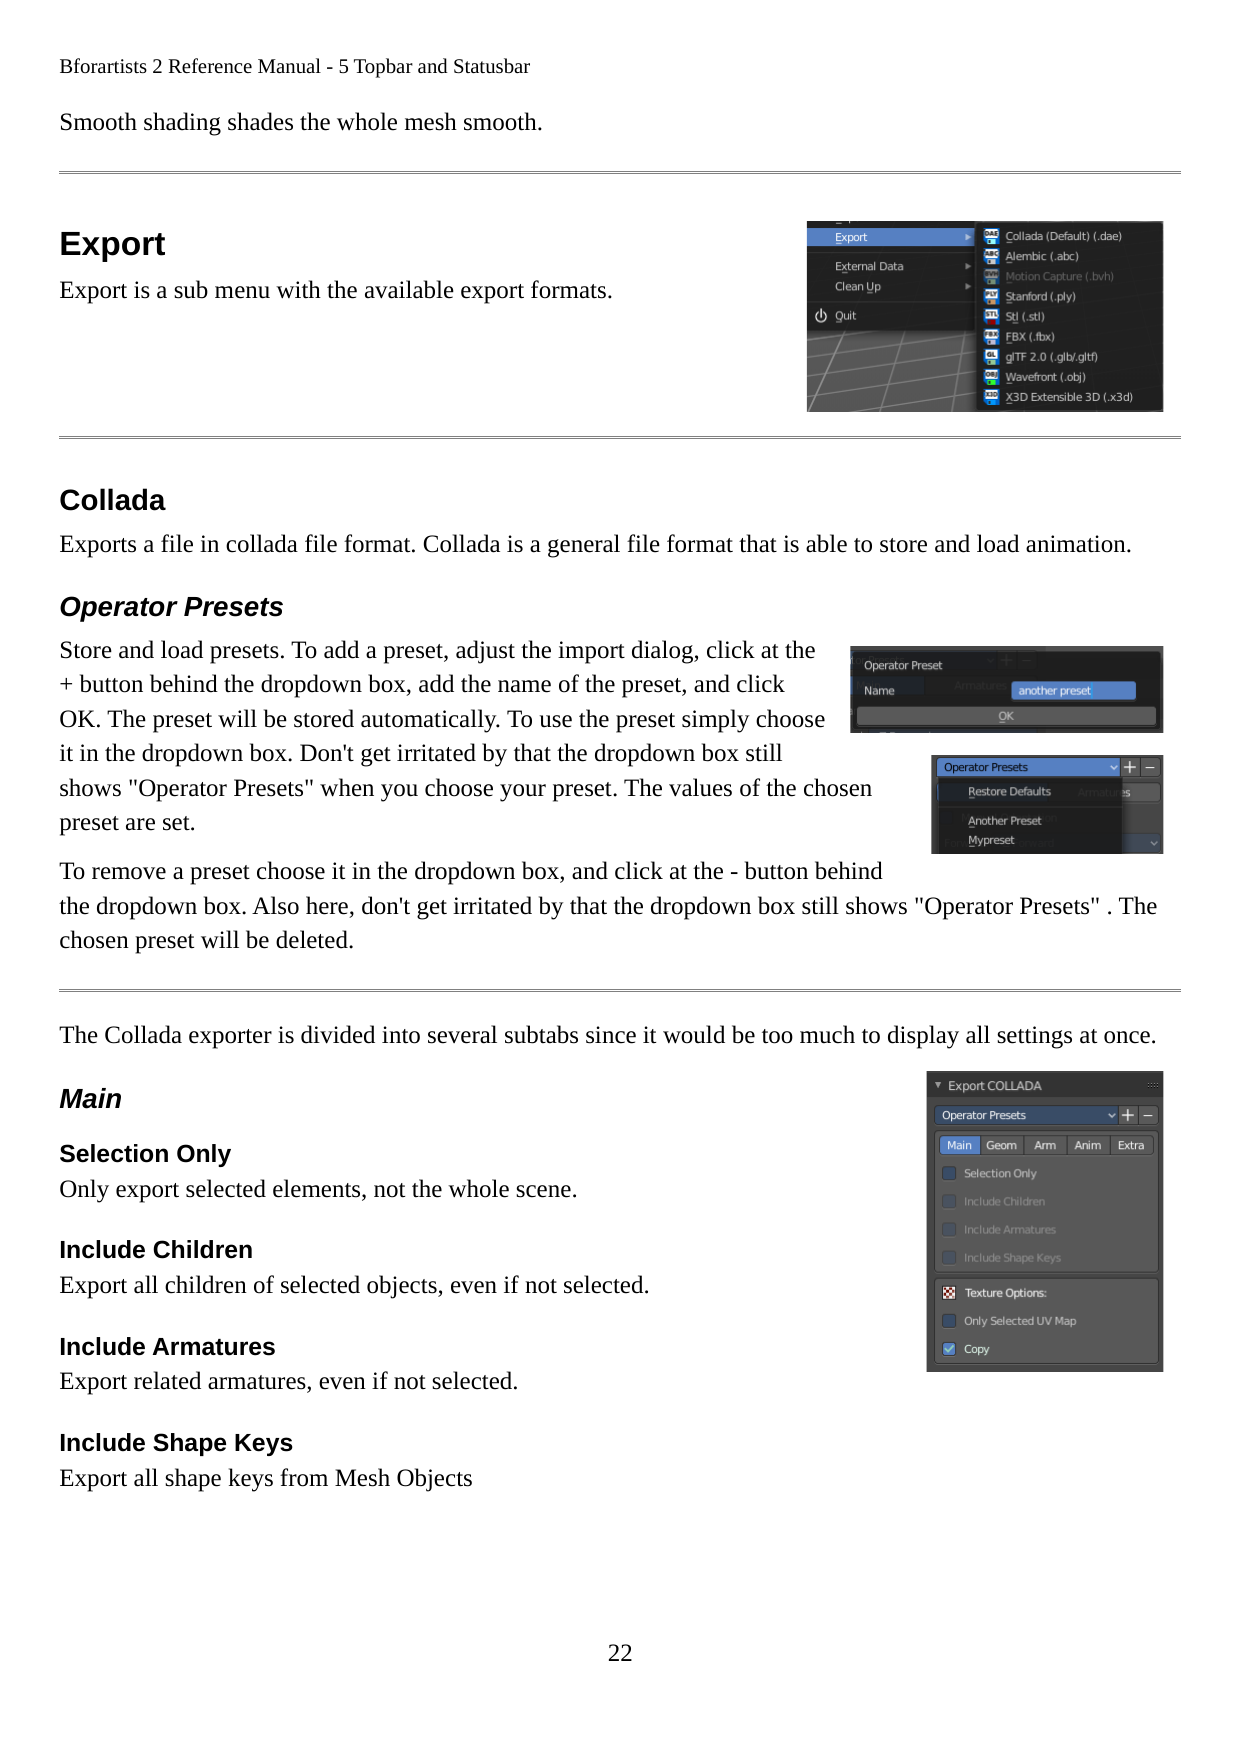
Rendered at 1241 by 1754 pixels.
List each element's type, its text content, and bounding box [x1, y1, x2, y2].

picture [806, 221, 1164, 412]
subtitle Include Shape Keys [59, 1428, 1181, 1456]
text Export related armatures, even if not selected. [59, 1366, 1181, 1395]
text Smooth shading shades the whole mesh smooth. [59, 107, 1181, 136]
text Store and load presets. To add a preset, adjust the import dialog, click at the + button behind the dropdown box, add the name of the preset, and click OK. The preset will be stored automatically. To use the preset simply choose it in the dropdown box. Don't get irritated by that the dropdown box still shows "Operator Presets" when you choose your preset. The values of the chosen preset are set. [59, 635, 1181, 836]
subtitle Export [59, 223, 806, 262]
subtitle Include Armatures [59, 1332, 926, 1360]
text Export is a sub menu with the available export formats. [59, 275, 806, 303]
text To remove a preset choose it in the dropdown box, and click at the - button behind the dropdown box. Also here, don't get irritated by that the dropdown box still shows "Operator Presets" . The chosen preset will be deleted. [59, 856, 1181, 954]
picture [850, 646, 1164, 733]
text Exports a file in collada file format. Collada is a general file format that is able to store and load animation. [59, 529, 1181, 558]
subtitle [1164, 1082, 1181, 1114]
text Export all children of selected objects, even if not selected. [59, 1270, 926, 1299]
subtitle Selection Only [59, 1139, 926, 1167]
picture [931, 755, 1164, 854]
text Export all shape keys from Mesh Objects [59, 1463, 1181, 1491]
text The Collada exporter is divided into several subtabs since it would be too much to display all settings at once. [59, 1020, 1181, 1049]
subtitle [1164, 1139, 1181, 1167]
text Only export selected elements, not the whole scene. [59, 1174, 926, 1202]
subtitle Include Children [59, 1235, 926, 1264]
subtitle Main [59, 1082, 926, 1114]
subtitle [1164, 223, 1181, 262]
subtitle Collada [59, 483, 1181, 516]
subtitle Operator Presets [59, 590, 1181, 622]
picture [926, 1071, 1164, 1372]
subtitle [1164, 1235, 1181, 1264]
subtitle [1164, 1332, 1181, 1360]
